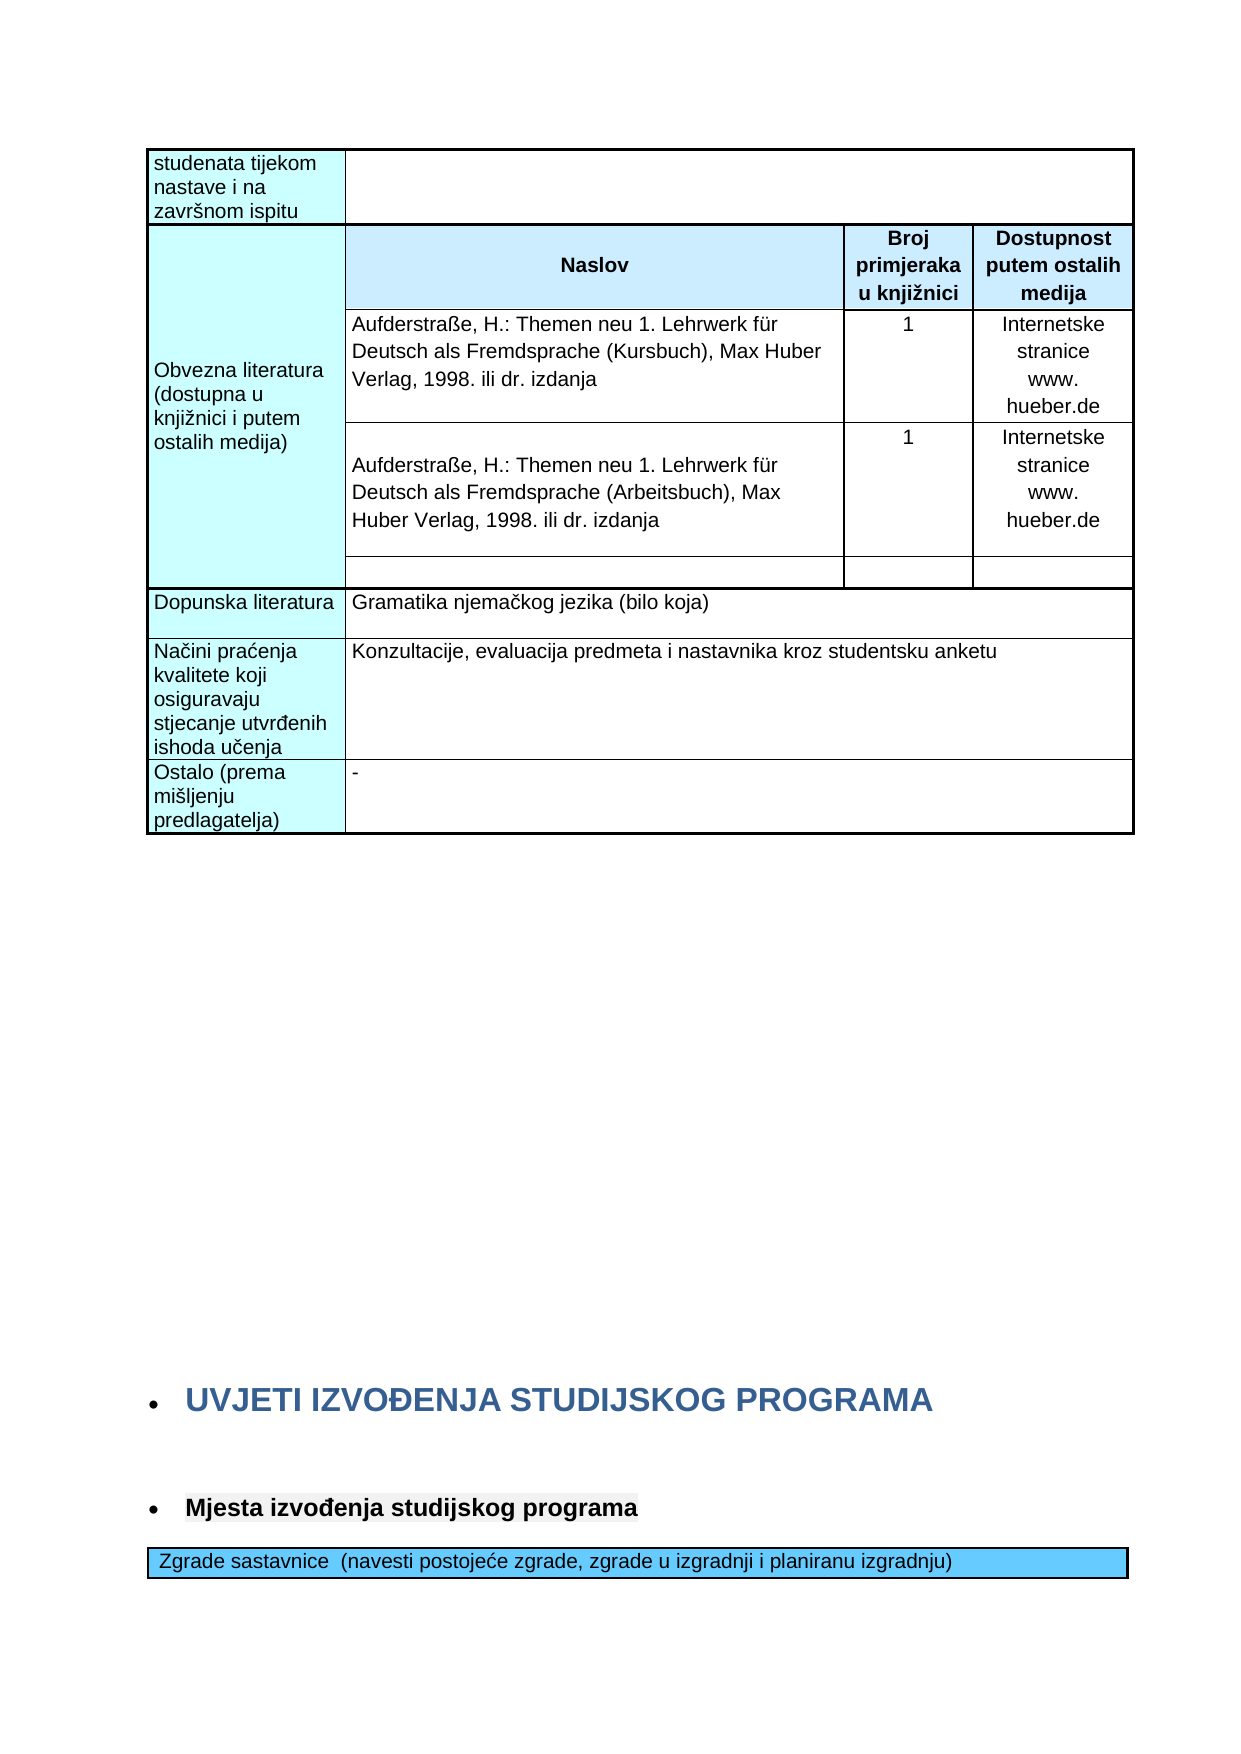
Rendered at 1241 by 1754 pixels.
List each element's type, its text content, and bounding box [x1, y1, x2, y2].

table_header Zgrade sastavnice (navesti postojeće zgrade, zgrade u izgradnji i planiranu izgradnju) [149, 1549, 1126, 1577]
table_cell Internetske stranice www. hueber.de [974, 311, 1132, 422]
table_cell Gramatika njemačkog jezika (bilo koja) [346, 590, 1132, 638]
table_cell studenata tijekom nastave i na završnom ispitu [149, 151, 345, 223]
table_cell Internetske stranice www. hueber.de [974, 423, 1132, 556]
table_cell [845, 557, 972, 587]
list UVJETI IZVOĐENJA STUDIJSKOG PROGRAMA [148, 1379, 1093, 1418]
table_cell 1 [845, 311, 972, 422]
table_cell Naslov [346, 226, 843, 308]
table_cell [974, 557, 1132, 587]
list Mjesta izvođenja studijskog programa [148, 1493, 1093, 1522]
table_cell Načini praćenja kvalitete koji osiguravaju stjecanje utvrđenih ishoda učenja [149, 639, 345, 759]
table_cell Aufderstraße, H.: Themen neu 1. Lehrwerk für Deutsch als Fremdsprache (Arbeitsbuch), Max Huber Verlag, 1998. ili dr. izdanja [346, 423, 843, 556]
table_cell - [346, 760, 1132, 832]
table_cell Konzultacije, evaluacija predmeta i nastavnika kroz studentsku anketu [346, 639, 1132, 759]
table_cell Obvezna literatura (dostupna u knjižnici i putem ostalih medija) [149, 226, 345, 587]
table_cell [346, 557, 843, 587]
table_cell 1 [845, 423, 972, 556]
table_cell Dopunska literatura [149, 590, 345, 638]
table_cell Aufderstraße, H.: Themen neu 1. Lehrwerk für Deutsch als Fremdsprache (Kursbuch), Max Huber Verlag, 1998. ili dr. izdanja [346, 310, 843, 422]
table_cell Dostupnost putem ostalih medija [974, 226, 1132, 308]
table_cell Broj primjeraka u knjižnici [845, 226, 972, 308]
table_cell Ostalo (prema mišljenju predlagatelja) [149, 760, 345, 832]
table_cell [346, 151, 1132, 223]
